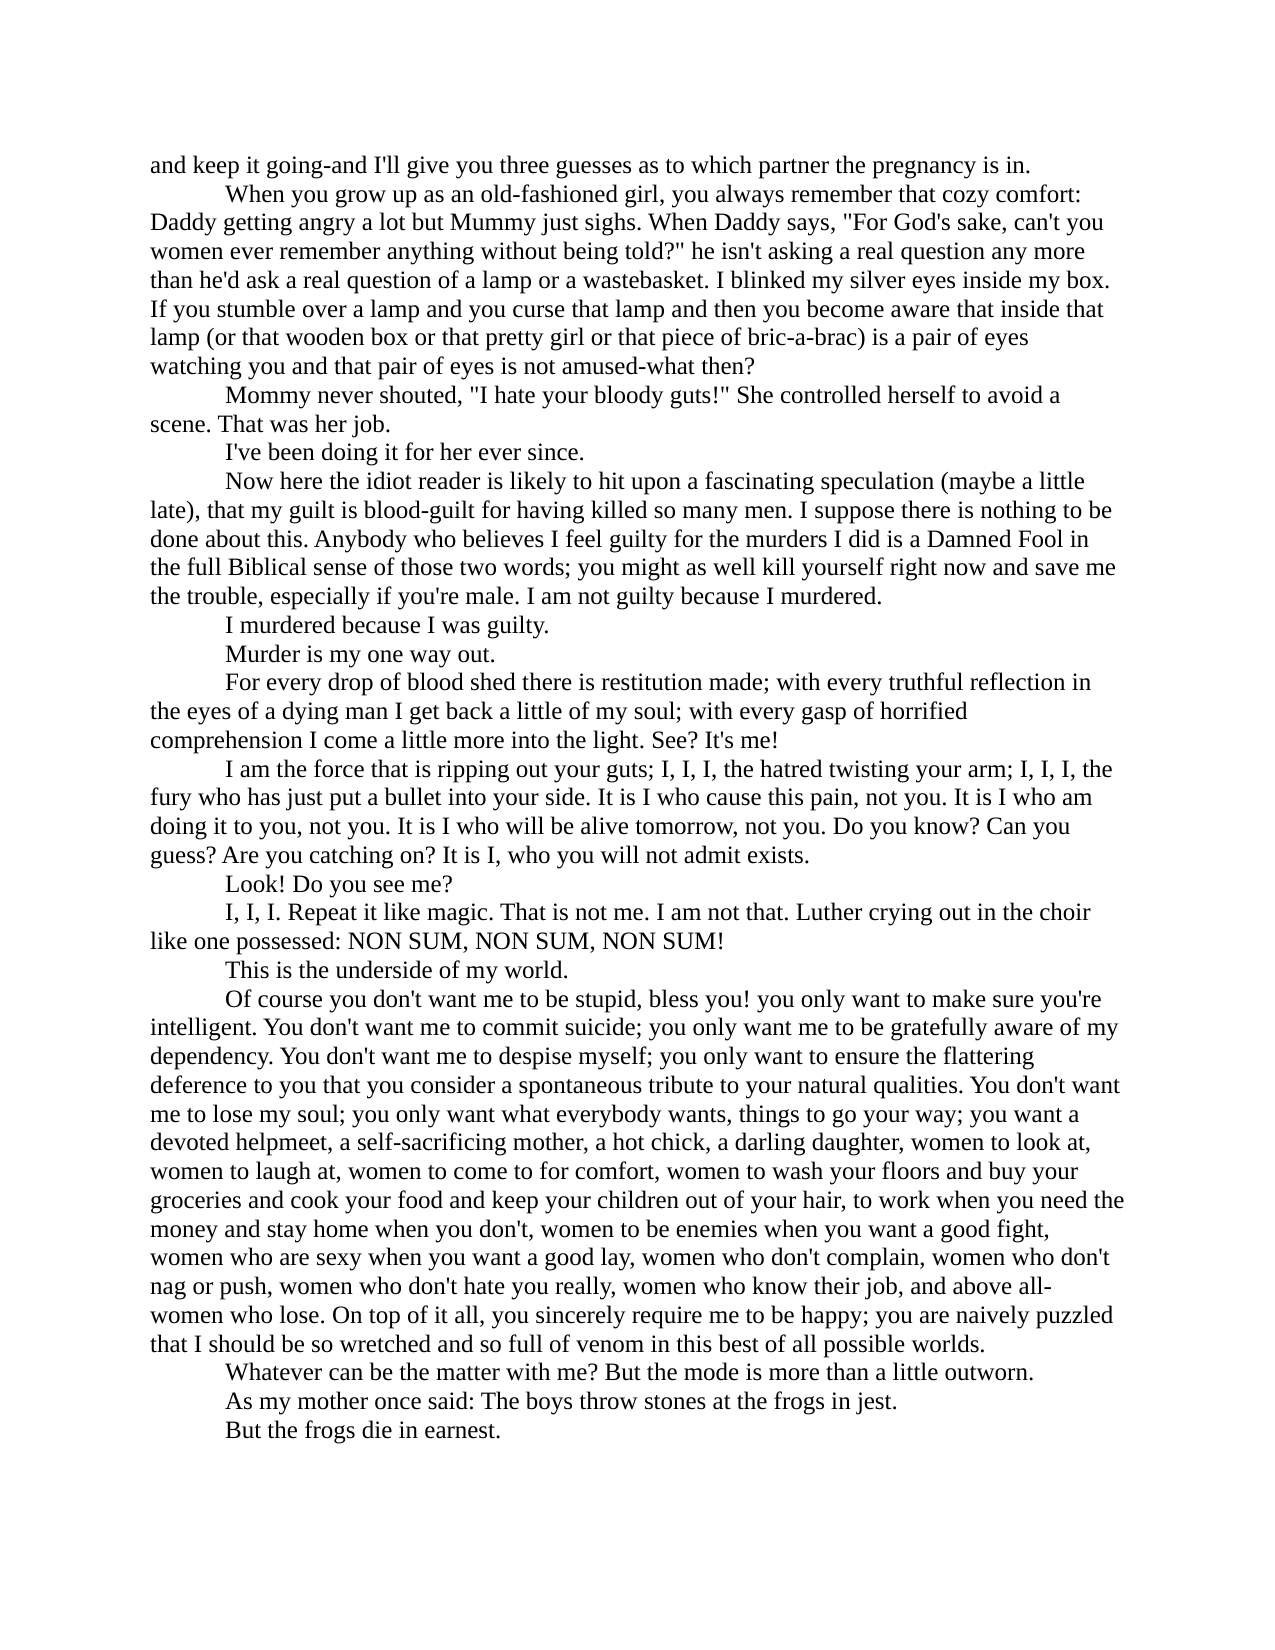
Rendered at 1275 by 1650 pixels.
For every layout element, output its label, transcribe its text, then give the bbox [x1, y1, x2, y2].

text This is the underside of my world. [150, 955, 1125, 984]
text When you grow up as an old-fashioned girl, you always remember that cozy comfort: Daddy getting angry a lot but Mummy just sighs. When Daddy says, "For God's sake, can't you women ever remember anything without being told?" he isn't asking a real question any more than he'd ask a real question of a lamp or a wastebasket. I blinked my silver eyes inside my box. If you stumble over a lamp and you curse that lamp and then you become aware that inside that lamp (or that wooden box or that pretty girl or that piece of bric-a-brac) is a pair of eyes watching you and that pair of eyes is not amused-what then? [150, 179, 1125, 380]
text But the frogs die in earnest. [150, 1415, 1125, 1444]
text Now here the idiot reader is likely to hit upon a fascinating speculation (maybe a little late), that my guilt is blood-guilt for having killed so many men. I suppose there is nothing to be done about this. Anybody who believes I feel guilty for the murders I did is a Damned Fool in the full Biblical sense of those two words; you might as well kill yourself right now and save me the trouble, especially if you're male. I am not guilty because I murdered. [150, 466, 1125, 610]
text I am the force that is ripping out your guts; I, I, I, the hatred twisting your arm; I, I, I, the fury who has just put a bullet into your side. It is I who cause this pain, not you. It is I who am doing it to you, not you. It is I who will be alive tomorrow, not you. Do you know? Can you guess? Are you catching on? It is I, who you will not admit exists. [150, 754, 1125, 869]
text Whatever can be the matter with me? But the mode is more than a little outworn. [150, 1357, 1125, 1386]
text As my mother once said: The boys throw stones at the frogs in jest. [150, 1386, 1125, 1415]
text Of course you don't want me to be stupid, bless you! you only want to make sure you're intelligent. You don't want me to commit suicide; you only want me to be gratefully aware of my dependency. You don't want me to despise myself; you only want to ensure the flattering deference to you that you consider a spontaneous tribute to your natural qualities. You don't want me to lose my soul; you only want what everybody wants, things to go your way; you want a devoted helpmeet, a self-sacrificing mother, a hot chick, a darling daughter, women to look at, women to laugh at, women to come to for comfort, women to wash your floors and buy your groceries and cook your food and keep your children out of your hair, to work when you need the money and stay home when you don't, women to be enemies when you want a good fight, women who are sexy when you want a good lay, women who don't complain, women who don't nag or push, women who don't hate you really, women who know their job, and above all-women who lose. On top of it all, you sincerely require me to be happy; you are naively puzzled that I should be so wretched and so full of venom in this best of all possible worlds. [150, 984, 1125, 1357]
text I murdered because I was guilty. [150, 610, 1125, 639]
text Murder is my one way out. [150, 639, 1125, 667]
text and keep it going-and I'll give you three guesses as to which partner the pregnancy is in. [150, 150, 1125, 179]
text For every drop of blood shed there is restitution made; with every truthful reflection in the eyes of a dying man I get back a little of my soul; with every gasp of horrified comprehension I come a little more into the light. See? It's me! [150, 667, 1125, 754]
text Mommy never shouted, "I hate your bloody guts!" She controlled herself to avoid a scene. That was her job. [150, 380, 1125, 437]
text I've been doing it for her ever since. [150, 437, 1125, 466]
text I, I, I. Repeat it like magic. That is not me. I am not that. Luther crying out in the choir like one possessed: NON SUM, NON SUM, NON SUM! [150, 897, 1125, 955]
text Look! Do you see me? [150, 869, 1125, 897]
